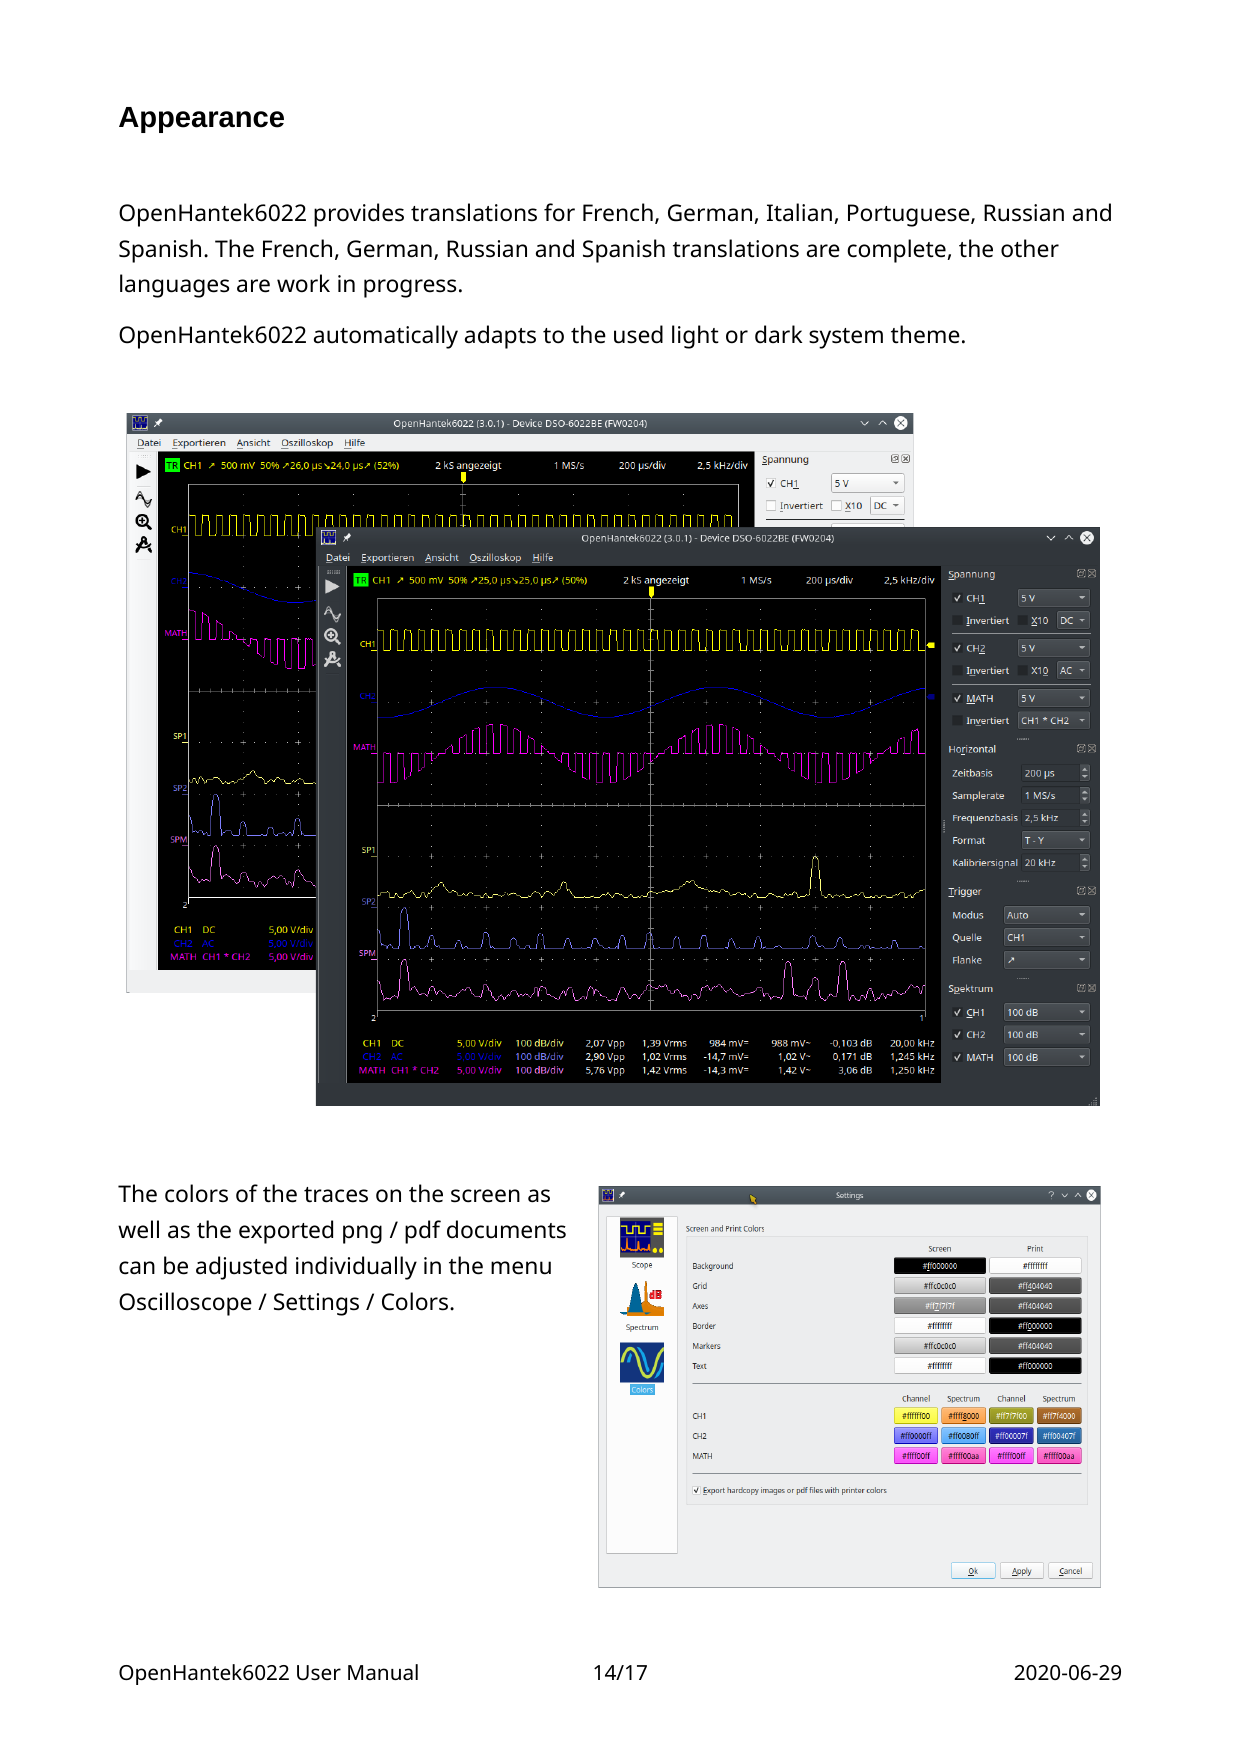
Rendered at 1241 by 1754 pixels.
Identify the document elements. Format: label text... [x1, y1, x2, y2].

picture [598, 1186, 1101, 1588]
picture [126, 413, 1100, 1106]
subtitle Appearance [118, 100, 1122, 133]
subtitle The colors of the traces on the screen as well as the exported png / pdf documents can be adjusted individually in the menu Oscilloscope / Settings / Colors. [118, 1178, 569, 1317]
subtitle OpenHantek6022 provides translations for French, German, Italian, Portuguese, Russian and Spanish. The French, German, Russian and Spanish translations are complete, the other languages are work in progress. [118, 197, 1122, 300]
subtitle OpenHantek6022 automatically adapts to the used light or dark system theme. [118, 319, 1122, 350]
